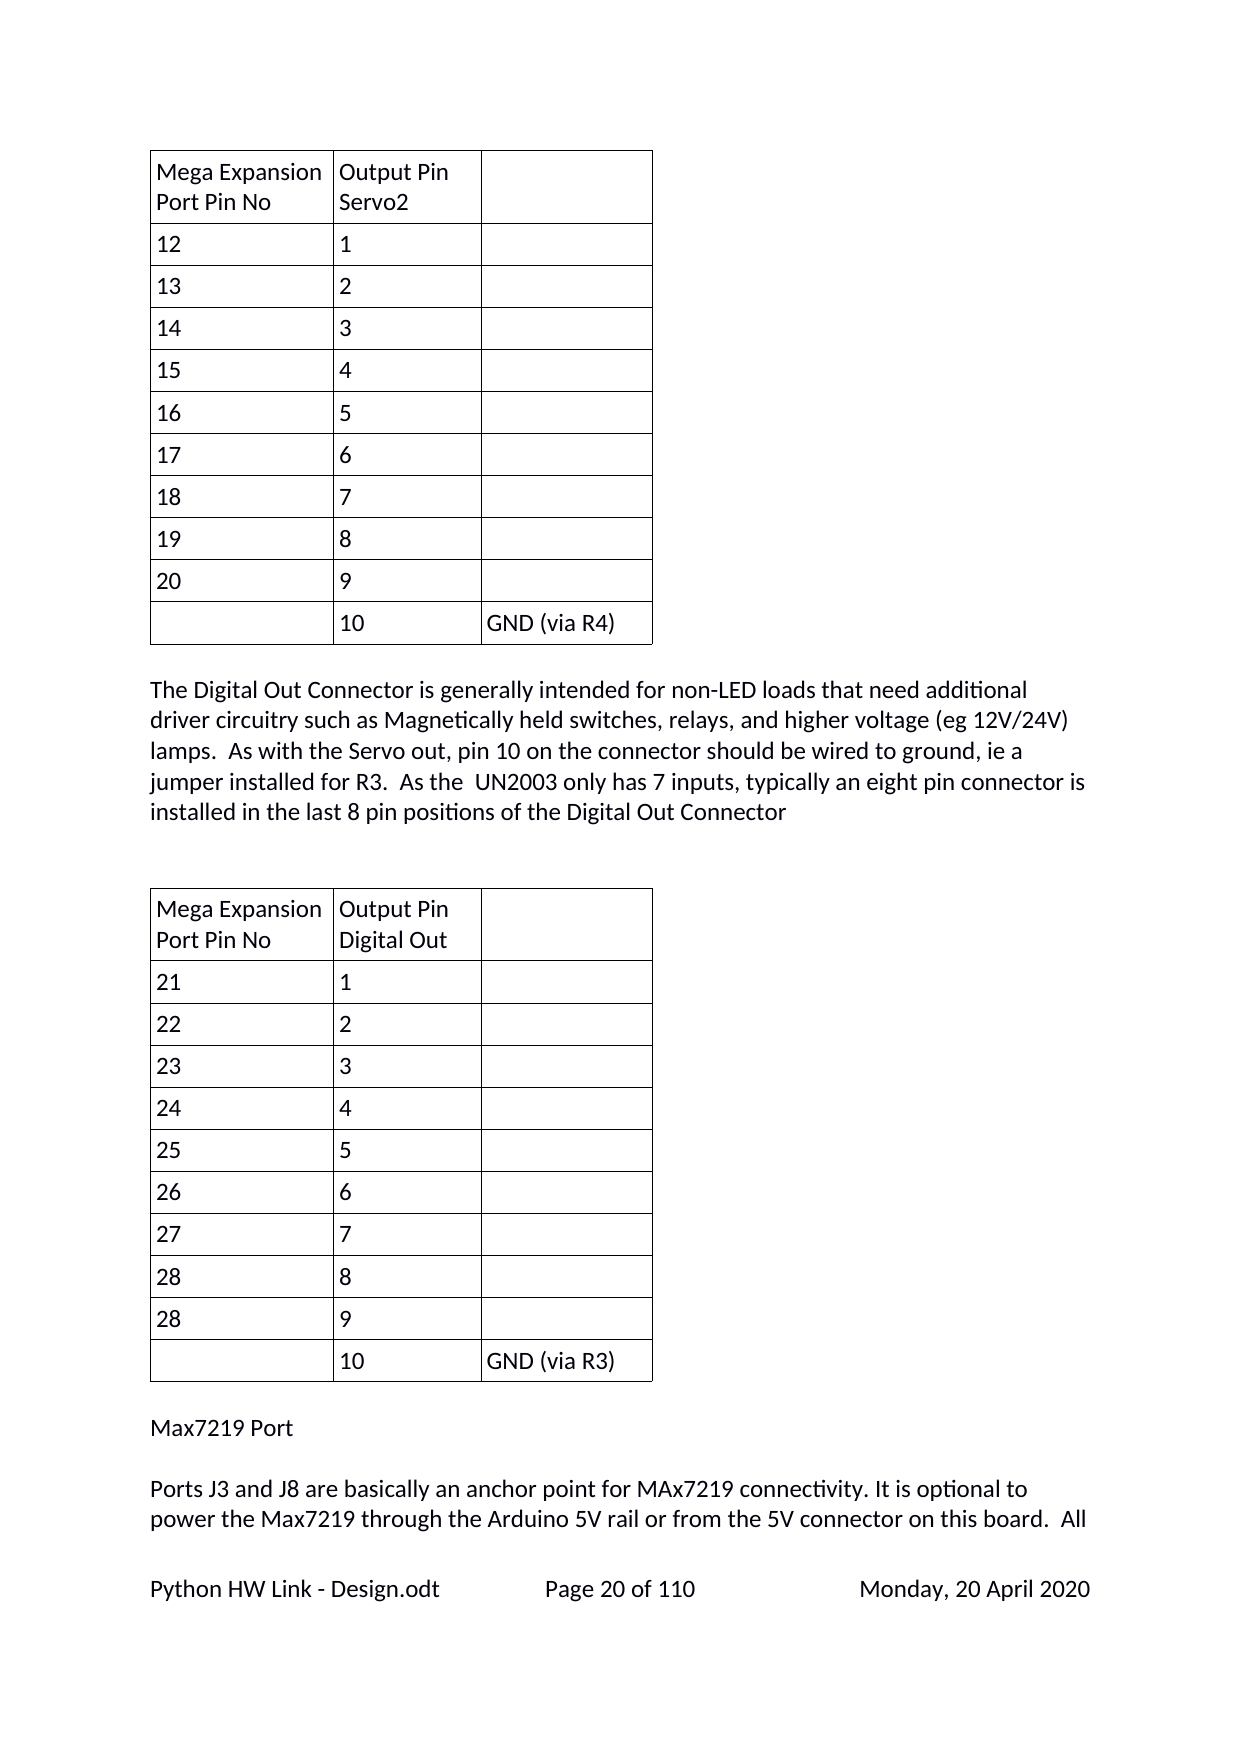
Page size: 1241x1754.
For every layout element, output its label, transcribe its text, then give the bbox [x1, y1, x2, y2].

table_cell 14 [151, 308, 333, 349]
table_cell 19 [151, 518, 333, 559]
table_cell 8 [334, 518, 481, 559]
text The Digital Out Connector is generally intended for non-LED loads that need additional driver circuitry such as Magnetically held switches, relays, and higher voltage (eg 12V/24V) lamps. As with the Servo out, pin 10 on the connector should be wired to ground, ie a jumper installed for R3. As the UN2003 only has 7 inputs, typically an eight pin connector is installed in the last 8 pin positions of the Digital Out Connector [150, 674, 1090, 827]
table_cell 28 [151, 1298, 333, 1339]
table_header Mega Expansion Port Pin No [151, 151, 333, 223]
table_cell 1 [334, 224, 481, 265]
table_cell [482, 266, 652, 307]
table_cell [482, 350, 652, 391]
table_cell GND (via R4) [482, 602, 652, 643]
table_cell 24 [151, 1088, 333, 1129]
table_cell 16 [151, 392, 333, 433]
text Max7219 Port [150, 1412, 1090, 1442]
table_cell [482, 392, 652, 433]
table_cell [151, 602, 333, 643]
table_cell [482, 1088, 652, 1129]
table_cell [482, 1298, 652, 1339]
table_header Mega Expansion Port Pin No [151, 889, 333, 960]
table_cell [482, 1214, 652, 1255]
table_header [482, 151, 652, 223]
table_header Output Pin Servo2 [334, 151, 481, 223]
table_cell 1 [334, 961, 481, 1002]
table_cell 6 [334, 434, 481, 475]
table_cell 17 [151, 434, 333, 475]
table_cell GND (via R3) [482, 1340, 652, 1381]
table_cell [482, 1004, 652, 1044]
table_cell 15 [151, 350, 333, 391]
table_cell 23 [151, 1046, 333, 1087]
table_cell 12 [151, 224, 333, 265]
table_cell [482, 1130, 652, 1171]
table_cell 7 [334, 476, 481, 517]
table_cell 3 [334, 308, 481, 349]
table_cell 27 [151, 1214, 333, 1255]
table_cell [482, 308, 652, 349]
table_cell 22 [151, 1004, 333, 1044]
table_cell 7 [334, 1214, 481, 1255]
table_cell 28 [151, 1256, 333, 1297]
text Ports J3 and J8 are basically an anchor point for MAx7219 connectivity. It is optional to power the Max7219 through the Arduino 5V rail or from the 5V connector on this board. All [150, 1473, 1090, 1534]
table_cell [482, 1256, 652, 1297]
table_cell [482, 1172, 652, 1213]
table_cell [482, 560, 652, 601]
table_header [482, 889, 652, 960]
table_cell 5 [334, 392, 481, 433]
table_cell 5 [334, 1130, 481, 1171]
table_cell 4 [334, 1088, 481, 1129]
table_header Output Pin Digital Out [334, 889, 481, 960]
table_cell [482, 1046, 652, 1087]
table_cell 21 [151, 961, 333, 1002]
table_cell 2 [334, 1004, 481, 1044]
table_cell 9 [334, 1298, 481, 1339]
table_cell [482, 224, 652, 265]
table_cell 26 [151, 1172, 333, 1213]
table_cell [482, 476, 652, 517]
table_cell [482, 518, 652, 559]
table_cell 20 [151, 560, 333, 601]
table_cell 4 [334, 350, 481, 391]
table_cell 25 [151, 1130, 333, 1171]
table_cell [151, 1340, 333, 1381]
table_cell 8 [334, 1256, 481, 1297]
table_cell 18 [151, 476, 333, 517]
table_cell 13 [151, 266, 333, 307]
table_cell 10 [334, 1340, 481, 1381]
table_cell 3 [334, 1046, 481, 1087]
table_cell 6 [334, 1172, 481, 1213]
table_cell [482, 434, 652, 475]
table_cell 2 [334, 266, 481, 307]
table_cell 10 [334, 602, 481, 643]
table_cell [482, 961, 652, 1002]
table_cell 9 [334, 560, 481, 601]
